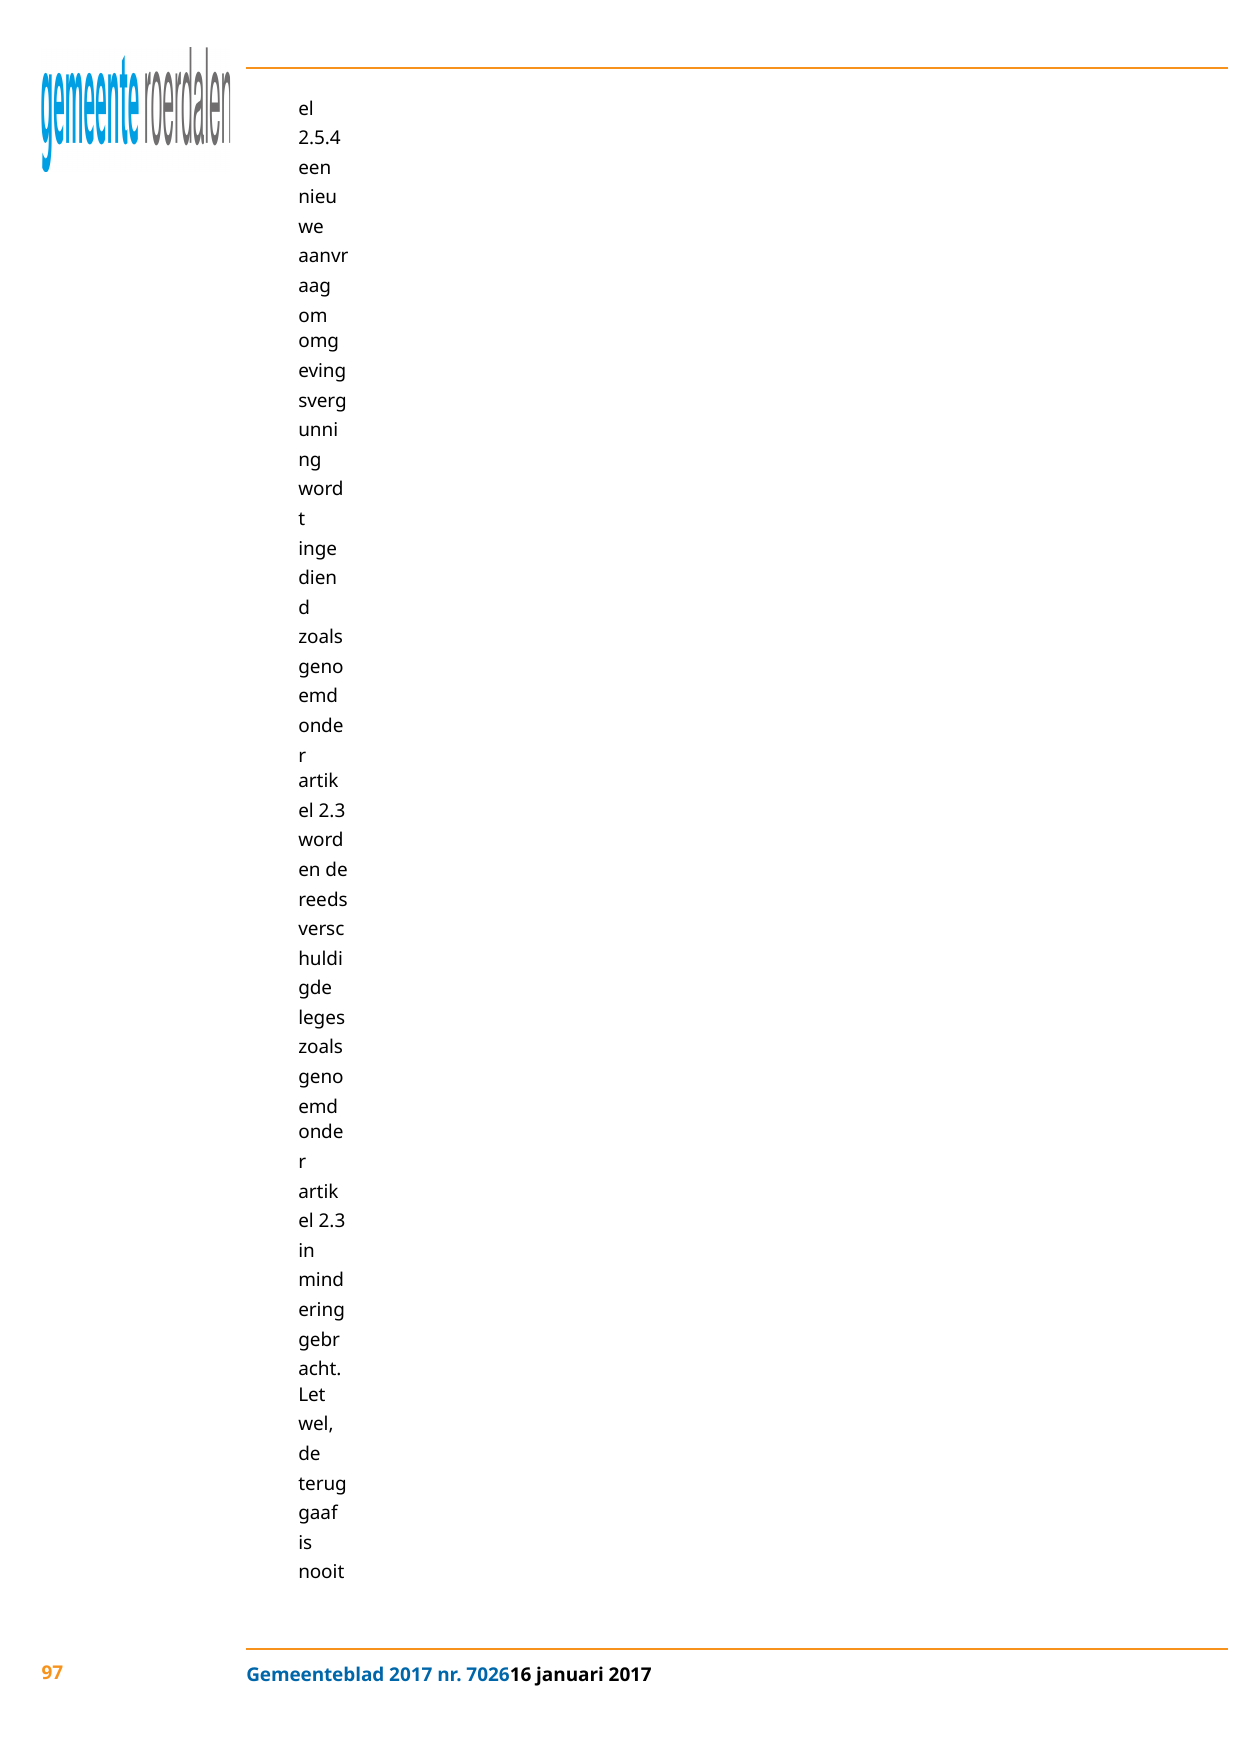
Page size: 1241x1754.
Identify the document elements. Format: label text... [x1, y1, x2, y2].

table_cell [348, 328, 398, 767]
table_cell omgevingsvergunning wordt ingediend zoals genoemd onder [298, 328, 348, 767]
picture [41, 47, 231, 172]
table_cell onder artikel 2.3 in mindering gebracht. [298, 1119, 348, 1381]
table_cell el 2.5.4 een nieuwe aanvraag om [298, 95, 348, 328]
table_cell [248, 95, 298, 328]
table_cell [248, 328, 298, 767]
table_cell [348, 1381, 398, 1584]
table_cell [248, 1381, 298, 1584]
table_cell [348, 1119, 398, 1381]
table_cell [348, 95, 398, 328]
table_cell artikel 2.3 worden de reeds verschuldigde leges zoals genoemd [298, 768, 348, 1119]
table_cell [248, 1119, 298, 1381]
table_cell [348, 768, 398, 1119]
table_cell [248, 768, 298, 1119]
picture [41, 134, 48, 172]
table_cell Let wel, de teruggaaf is nooit [298, 1381, 348, 1584]
